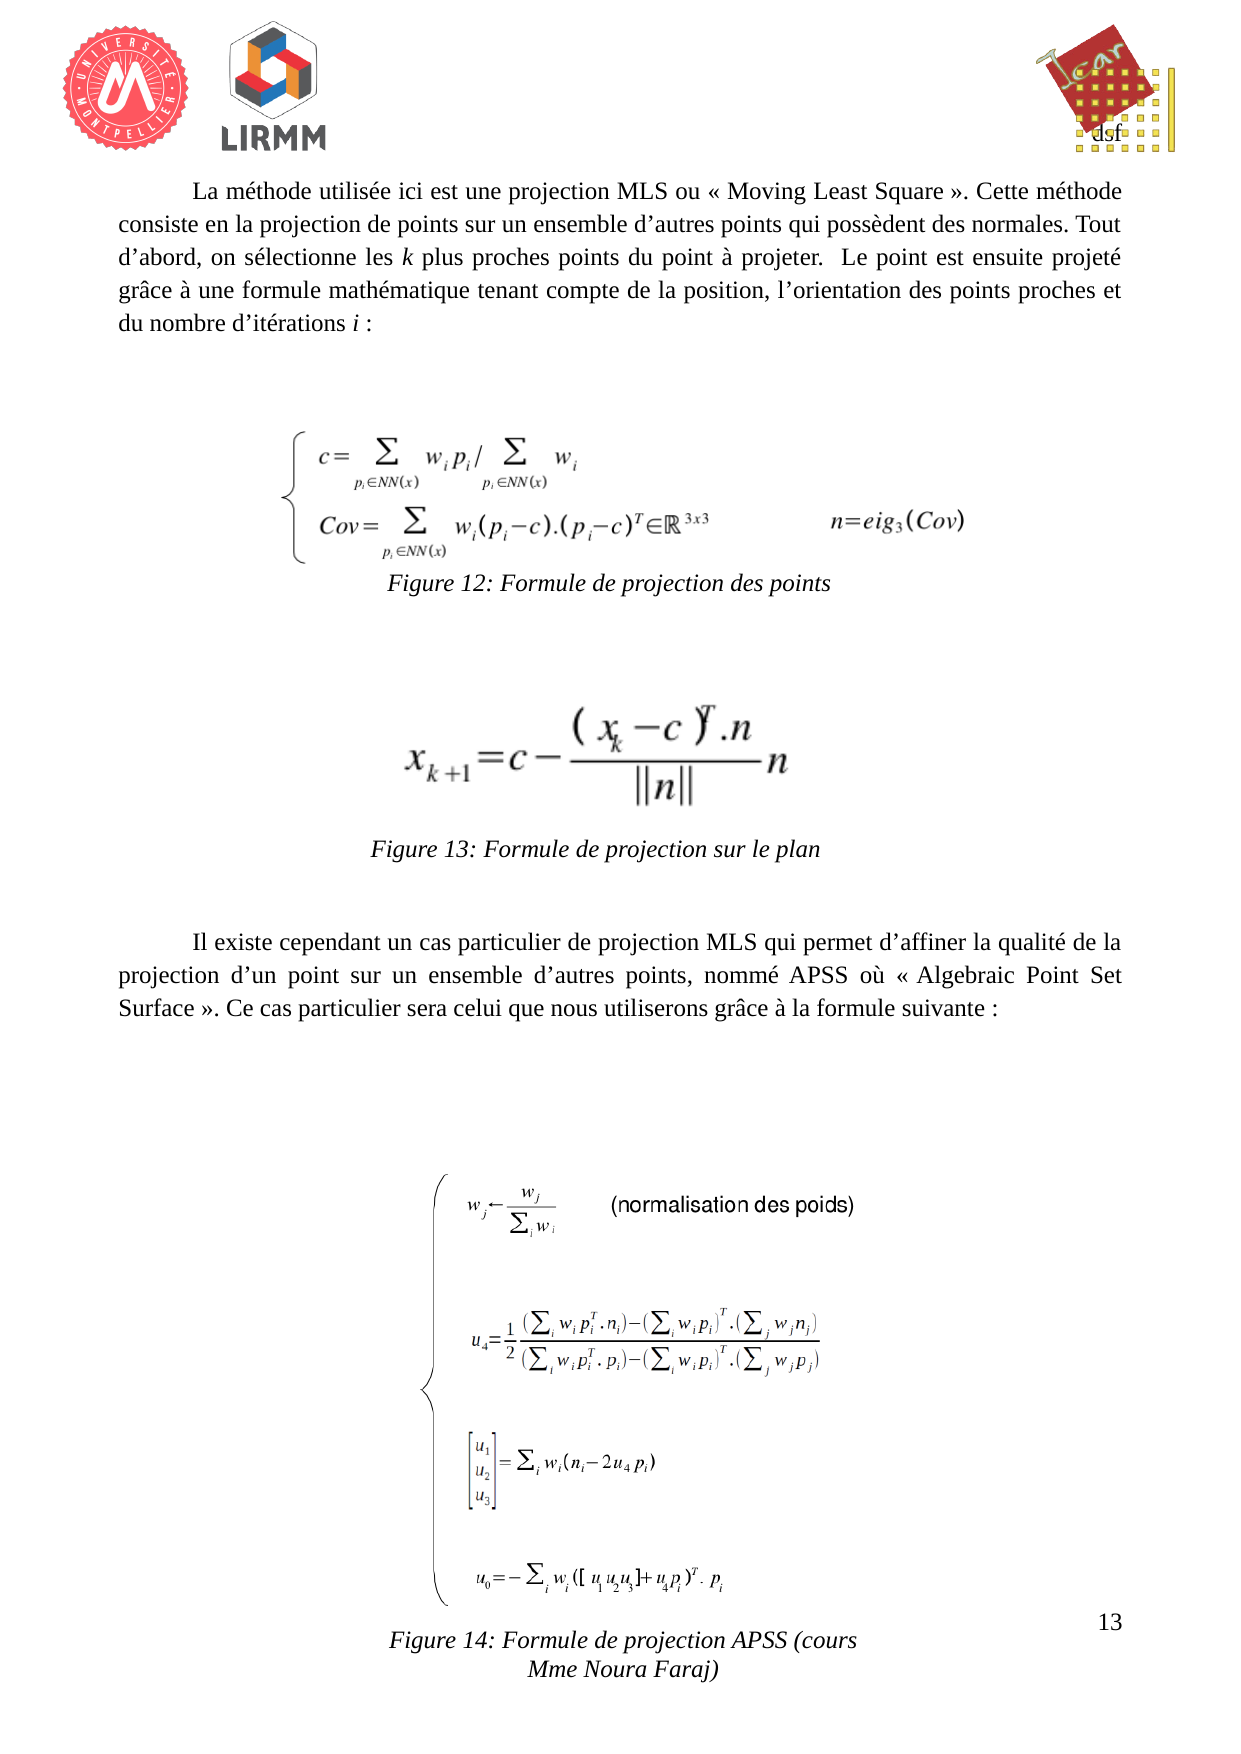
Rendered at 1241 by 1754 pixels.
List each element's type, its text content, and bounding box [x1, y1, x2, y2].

text Figure 12: Formule de projection des points [249, 569, 971, 597]
text Figure 13: Formule de projection sur le plan [364, 829, 829, 863]
picture [363, 688, 830, 829]
picture [1025, 6, 1177, 154]
picture [379, 1142, 870, 1626]
text La méthode utilisée ici est une projection MLS ou « Moving Least Square ». Cette méthode consiste en la projection de points sur un ensemble d’autres points qui possèdent des normales. Tout d’abord, on sélectionne les k plus proches points du point à projeter. Le point est ensuite projeté grâce à une formule mathématique tenant compte de la position, l’orientation des points proches et du nombre d’itérations i : [118, 176, 1122, 337]
picture [249, 425, 972, 569]
picture [57, 13, 201, 156]
text Il existe cependant un cas particulier de projection MLS qui permet d’affiner la qualité de la projection d’un point sur un ensemble d’autres points, nommé APSS où « Algebraic Point Set Surface ». Ce cas particulier sera celui que nous utiliserons grâce à la formule suivante : [118, 927, 1122, 1022]
picture [203, 16, 343, 155]
text Figure 14: Formule de projection APSS (cours Mme Noura Faraj) [379, 1626, 869, 1683]
